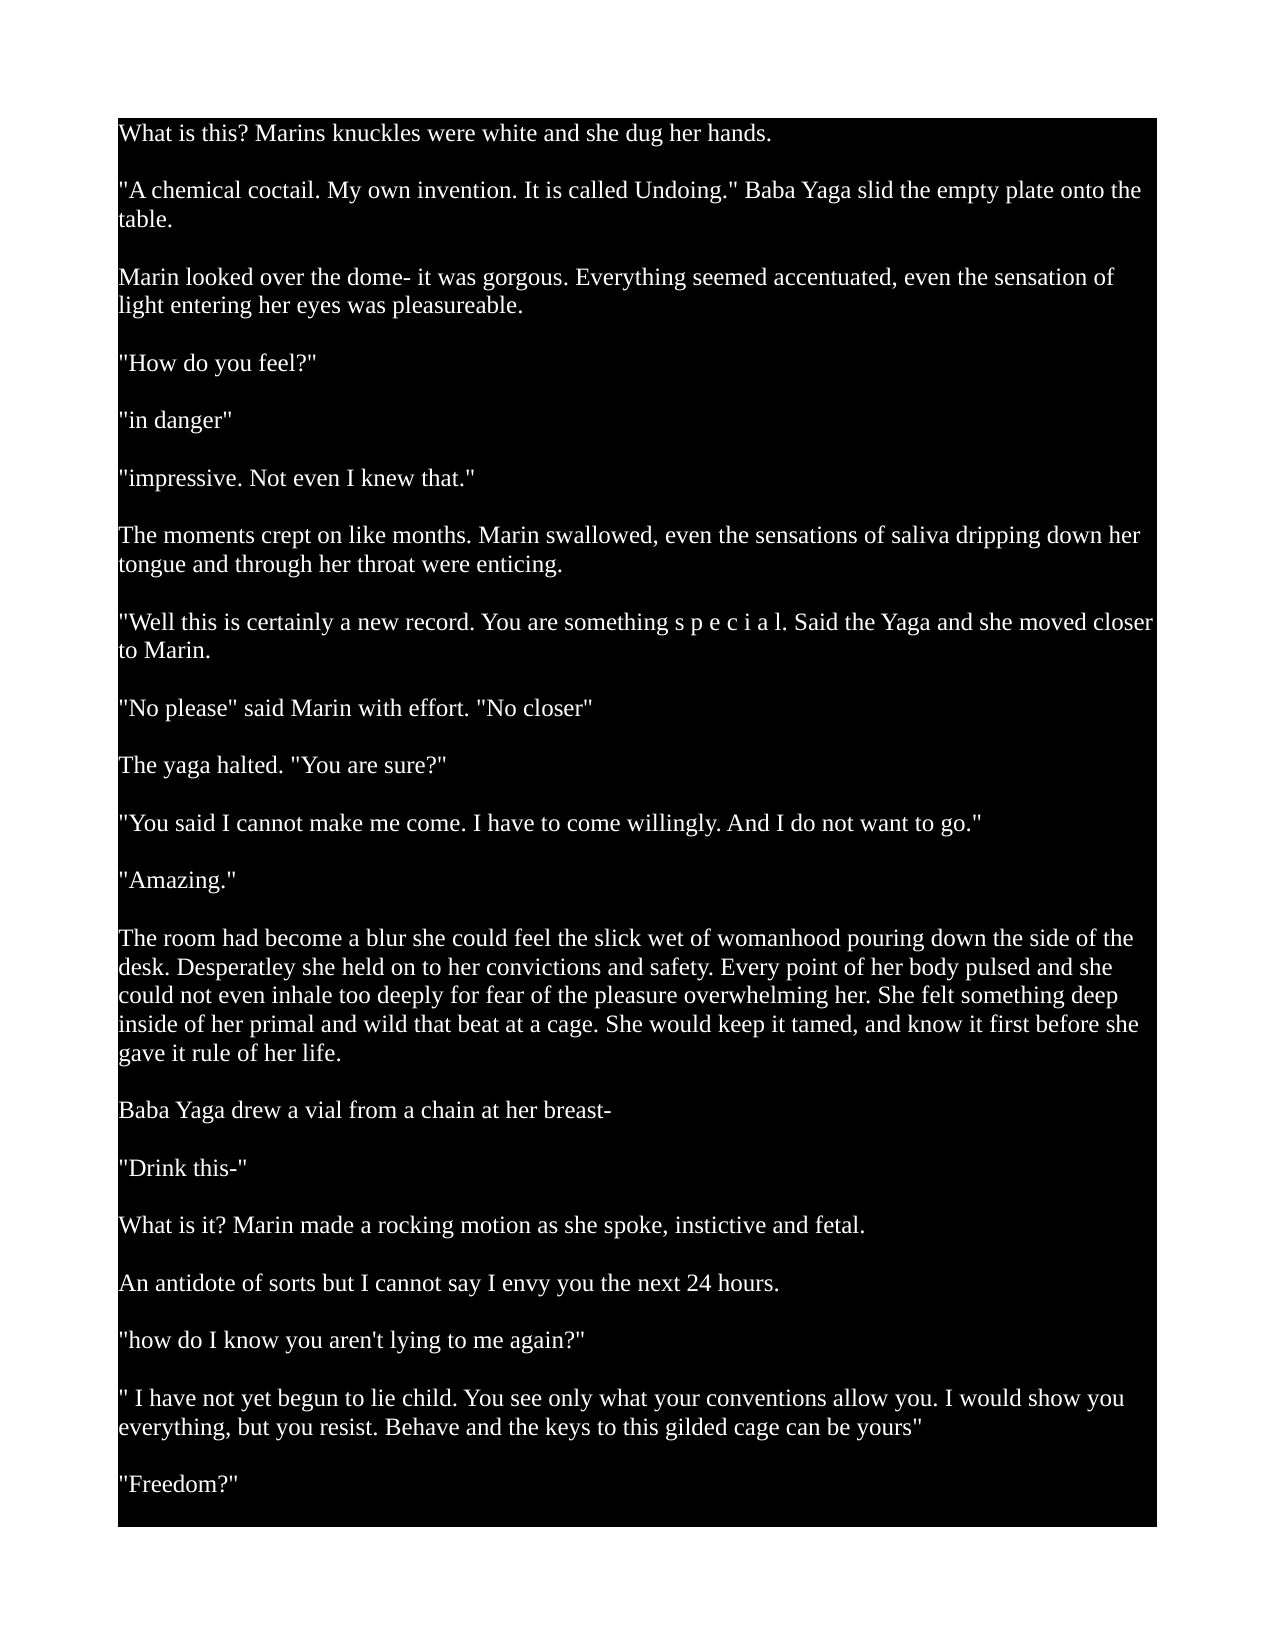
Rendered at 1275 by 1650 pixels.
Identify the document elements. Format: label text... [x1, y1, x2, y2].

text " I have not yet begun to lie child. You see only what your conventions allow you. I would show you everything, but you resist. Behave and the keys to this gilded cage can be yours" [118, 1383, 1157, 1441]
text "Well this is certainly a new record. You are something s p e c i a l. Said the Yaga and she moved closer to Marin. [118, 607, 1157, 664]
text The yaga halted. "You are sure?" [118, 751, 1157, 779]
text Marin looked over the dome- it was gorgous. Everything seemed accentuated, even the sensation of light entering her eyes was pleasureable. [118, 262, 1157, 319]
text "You said I cannot make me come. I have to come willingly. And I do not want to go." "Amazing." [118, 808, 1157, 894]
text "How do you feel?" [118, 348, 1157, 377]
text "Freedom?" [118, 1469, 1157, 1527]
text What is this? Marins knuckles were white and she dug her hands. "A chemical coctail. My own invention. It is called Undoing." Baba Yaga slid the empty plate onto the table. [118, 118, 1157, 233]
text "Drink this-" [118, 1153, 1157, 1182]
text An antidote of sorts but I cannot say I envy you the next 24 hours. [118, 1268, 1157, 1297]
text "impressive. Not even I knew that." [118, 463, 1157, 492]
text Baba Yaga drew a vial from a chain at her breast- [118, 1096, 1157, 1124]
text "No please" said Marin with effort. "No closer" [118, 693, 1157, 722]
text The room had become a blur she could feel the slick wet of womanhood pouring down the side of the desk. Desperatley she held on to her convictions and safety. Every point of her body pulsed and she could not even inhale too deeply for fear of the pleasure overwhelming her. She felt something deep inside of her primal and wild that beat at a cage. She would keep it tamed, and know it first before she gave it rule of her life. [118, 923, 1157, 1067]
text The moments crept on like months. Marin swallowed, even the sensations of saliva dripping down her tongue and through her throat were enticing. [118, 521, 1157, 578]
text What is it? Marin made a rocking motion as she spoke, instictive and fetal. [118, 1211, 1157, 1239]
text "in danger" [118, 406, 1157, 434]
text "how do I know you aren't lying to me again?" [118, 1326, 1157, 1354]
